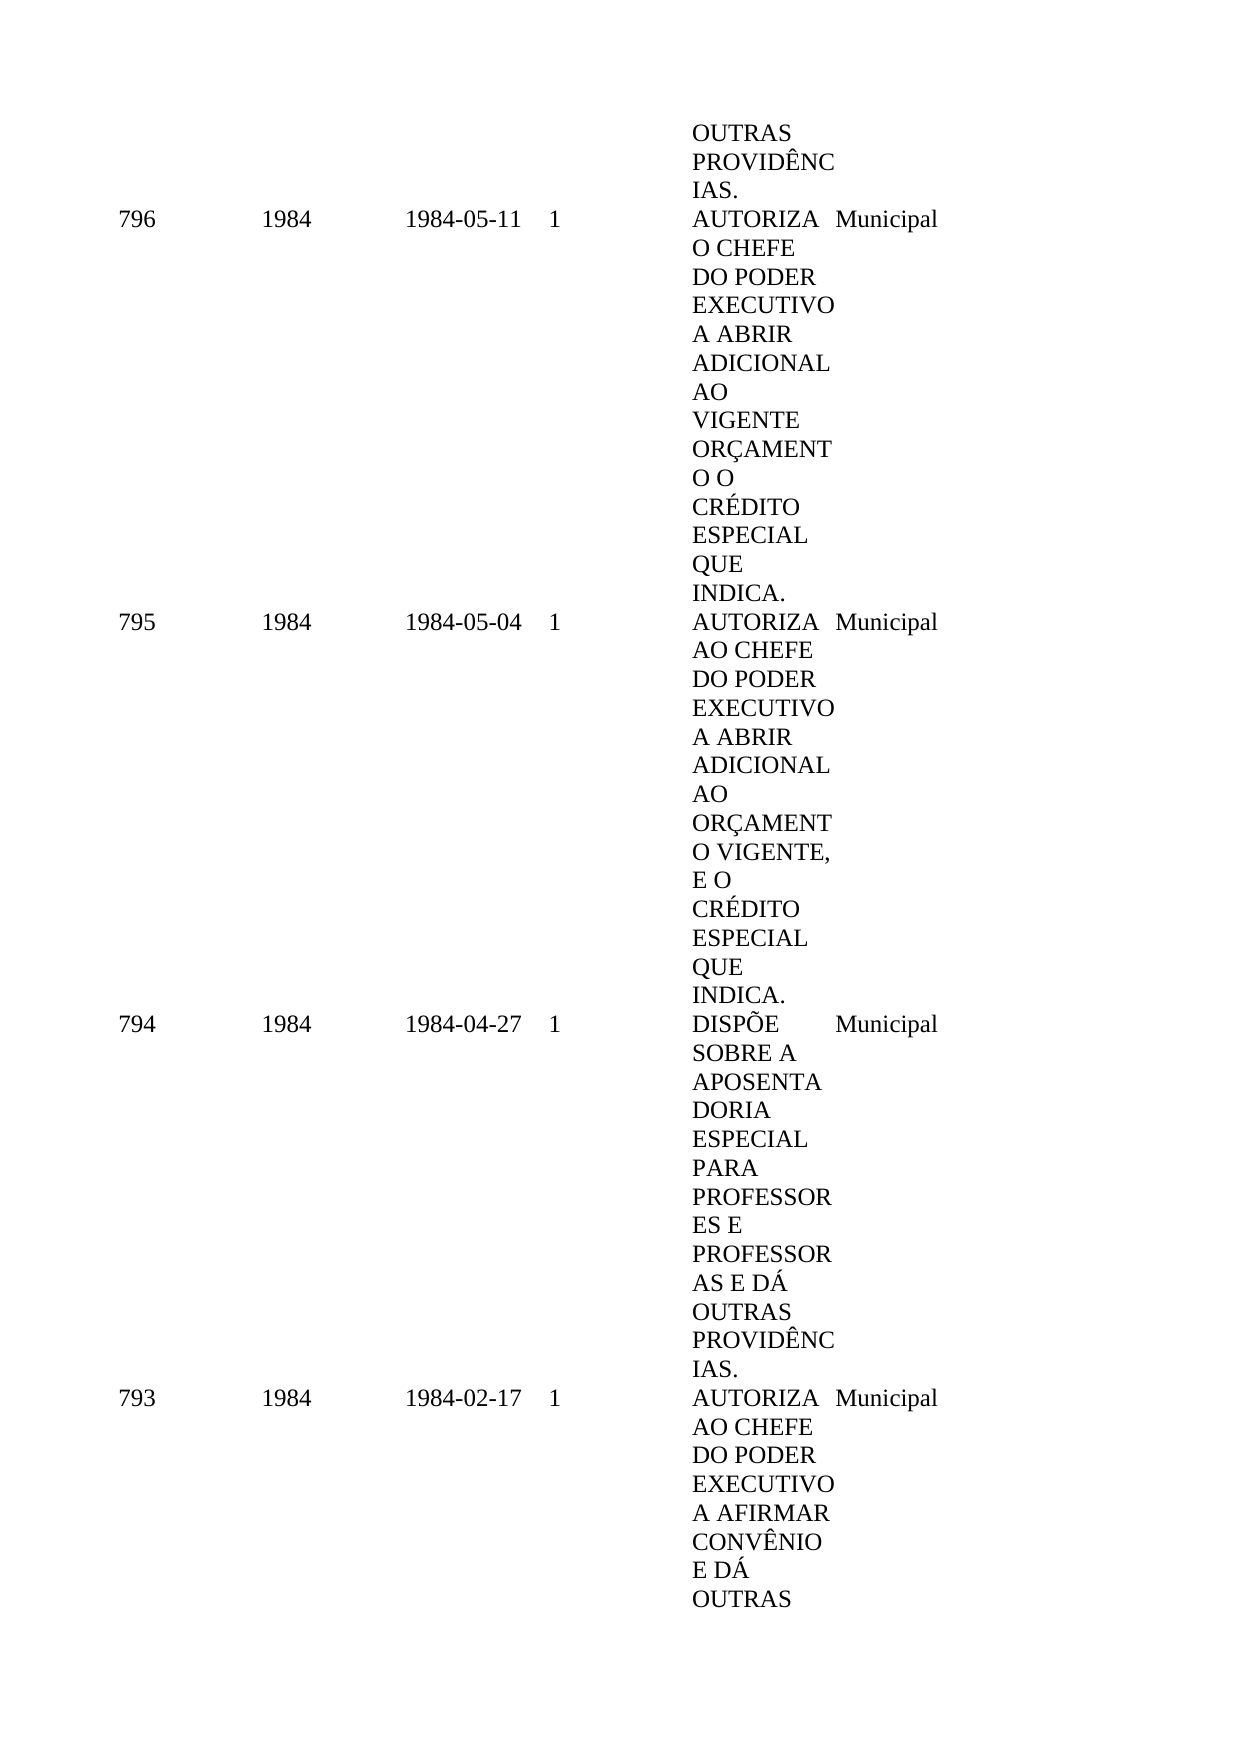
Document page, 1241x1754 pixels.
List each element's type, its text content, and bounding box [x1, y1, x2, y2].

table_cell DISPÕE SOBRE A APOSENTADORIA ESPECIAL PARA PROFESSORES E PROFESSORAS E DÁ OUTRAS PROVIDÊNCIAS. [692, 1009, 835, 1383]
table_cell 1984 [261, 1009, 405, 1383]
table_cell 1 [548, 1383, 692, 1613]
table_cell 1984 [261, 1383, 405, 1613]
table_cell [835, 118, 979, 204]
table_cell AUTORIZA AO CHEFE DO PODER EXECUTIVO A ABRIR ADICIONAL AO ORÇAMENTO VIGENTE, E O CRÉDITO ESPECIAL QUE INDICA. [692, 607, 835, 1009]
table_cell [979, 1383, 1122, 1613]
table_cell 1984-04-27 [405, 1009, 548, 1383]
table_cell [118, 118, 261, 204]
table_cell 1984-05-04 [405, 607, 548, 1009]
table_cell 1984-05-11 [405, 204, 548, 607]
table_cell [979, 1009, 1122, 1383]
table_cell [548, 118, 692, 204]
table_cell AUTORIZA O CHEFE DO PODER EXECUTIVO A ABRIR ADICIONAL AO VIGENTE ORÇAMENTO O CRÉDITO ESPECIAL QUE INDICA. [692, 204, 835, 607]
table_cell 1984 [261, 607, 405, 1009]
table_cell AUTORIZA AO CHEFE DO PODER EXECUTIVO A AFIRMAR CONVÊNIO E DÁ OUTRAS [692, 1383, 835, 1613]
table_cell Municipal [835, 1383, 979, 1613]
table_cell 1 [548, 607, 692, 1009]
table_cell [979, 118, 1122, 204]
table_cell 1 [548, 204, 692, 607]
table_cell 793 [118, 1383, 261, 1613]
table_cell Municipal [835, 1009, 979, 1383]
table_cell OUTRAS PROVIDÊNCIAS. [692, 118, 835, 204]
table_cell 1 [548, 1009, 692, 1383]
table_cell 1984 [261, 204, 405, 607]
table_cell [261, 118, 405, 204]
table_cell 794 [118, 1009, 261, 1383]
table_cell 1984-02-17 [405, 1383, 548, 1613]
table_cell Municipal [835, 607, 979, 1009]
table_cell [979, 607, 1122, 1009]
table_cell [405, 118, 548, 204]
table_cell Municipal [835, 204, 979, 607]
table_cell [979, 204, 1122, 607]
table_cell 795 [118, 607, 261, 1009]
table_cell 796 [118, 204, 261, 607]
